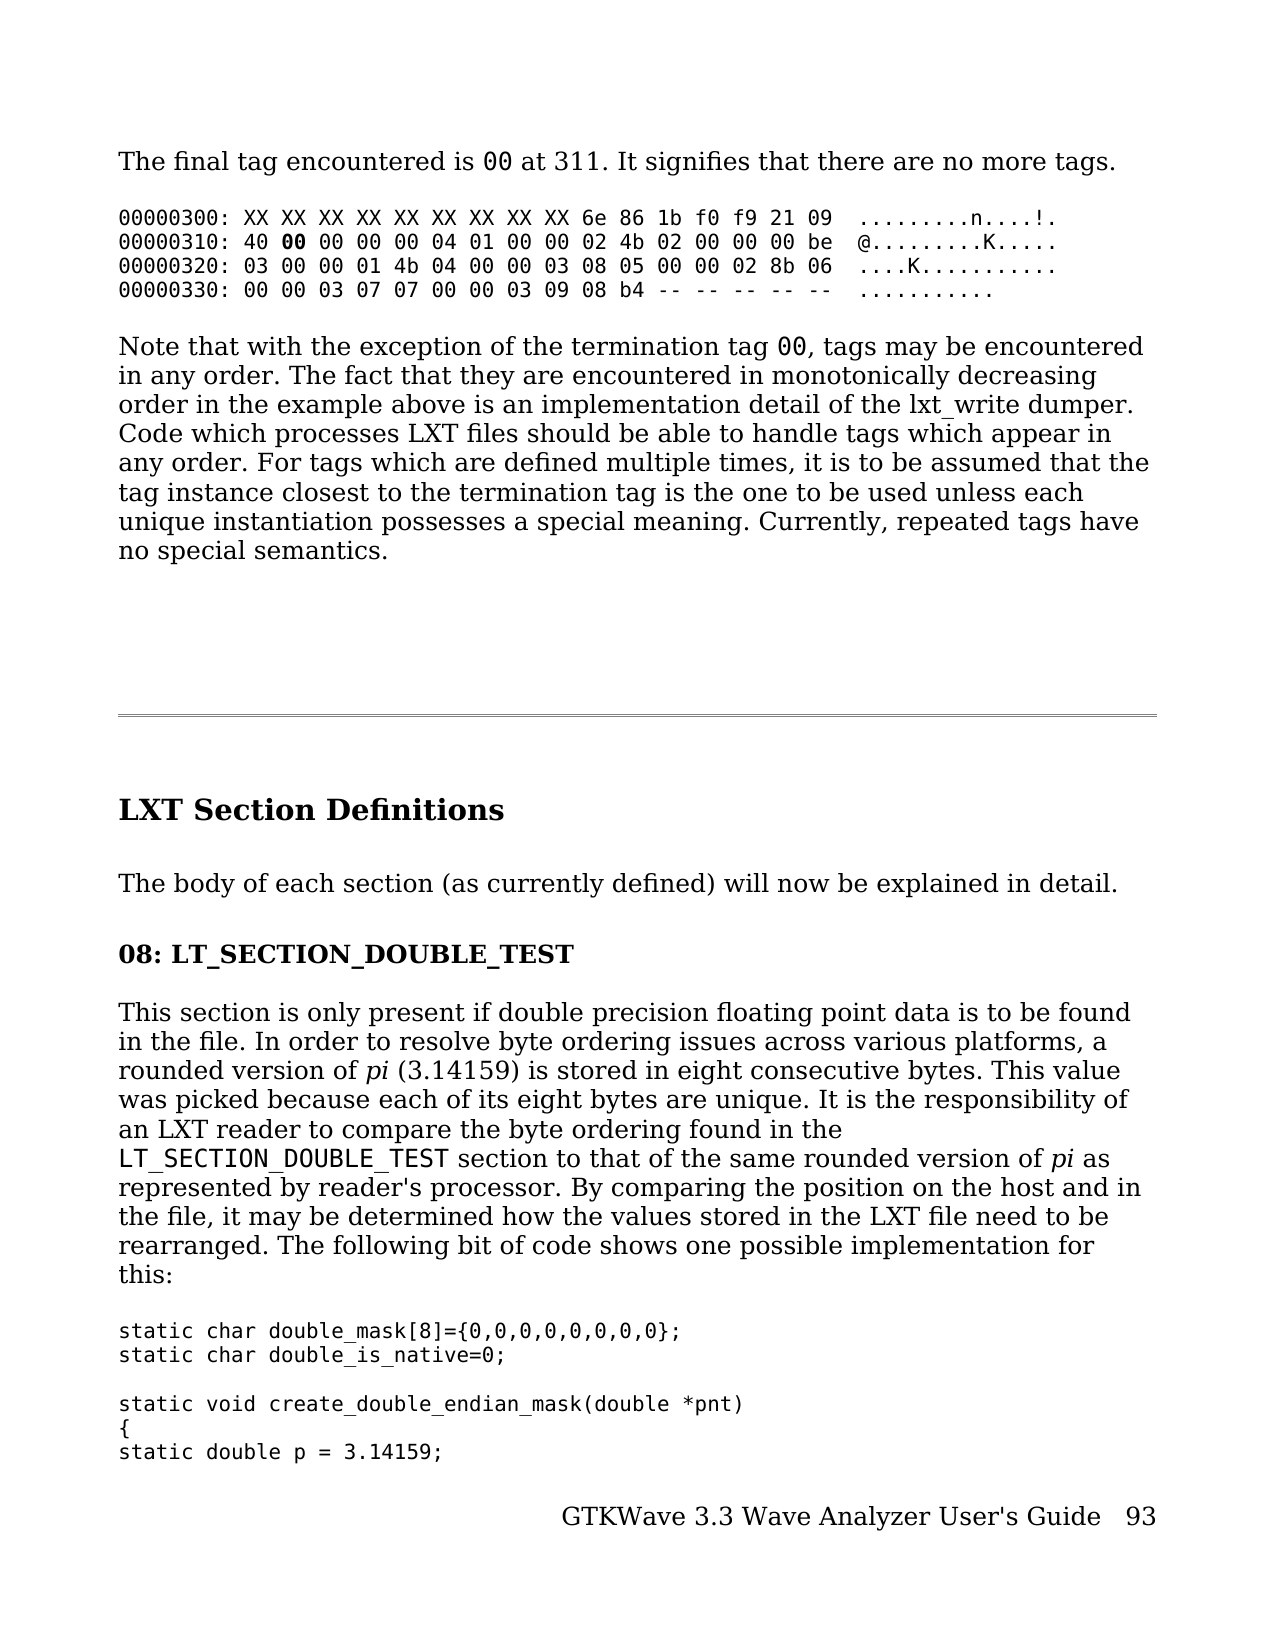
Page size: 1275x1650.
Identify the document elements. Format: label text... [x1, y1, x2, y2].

text 08: LT_SECTION_DOUBLE_TEST This section is only present if double precision floating point data is to be found in the file. In order to resolve byte ordering issues across various platforms, a rounded version of pi (3.14159) is stored in eight consecutive bytes. This value was picked because each of its eight bytes are unique. It is the responsibility of an LXT reader to compare the byte ordering found in the LT_SECTION_DOUBLE_TEST section to that of the same rounded version of pi as represented by reader's processor. By comparing the position on the host and in the file, it may be determined how the values stored in the LXT file need to be rearranged. The following bit of code shows one possible implementation for this: static char double_mask[8]={0,0,0,0,0,0,0,0}; static char double_is_native=0; static void create_double_endian_mask(double *pnt) { static double p = 3.14159; [118, 911, 1157, 1465]
text LXT Section Definitions [118, 793, 1157, 827]
text The final tag encountered is 00 at 311. It signifies that there are no more tags. 00000300: XX XX XX XX XX XX XX XX XX 6e 86 1b f0 f9 21 09 .........n....!. 00000310: 40 00 00 00 00 04 01 00 00 02 4b 02 00 00 00 be @.........K..... 00000320: 03 00 00 01 4b 04 00 00 03 08 05 00 00 02 8b 06 ....K........... 00000330: 00 00 03 07 07 00 00 03 09 08 b4 -- -- -- -- -- ........... Note that with the exception of the termination tag 00, tags may be encountered in any order. The fact that they are encountered in monotonically decreasing order in the example above is an implementation detail of the lxt_write dumper. Code which processes LXT files should be able to handle tags which appear in any order. For tags which are defined multiple times, it is to be assumed that the tag instance closest to the termination tag is the one to be used unless each unique instantiation possesses a special meaning. Currently, repeated tags have no special semantics. [118, 118, 1157, 565]
text The body of each section (as currently defined) will now be explained in detail. [118, 840, 1157, 898]
